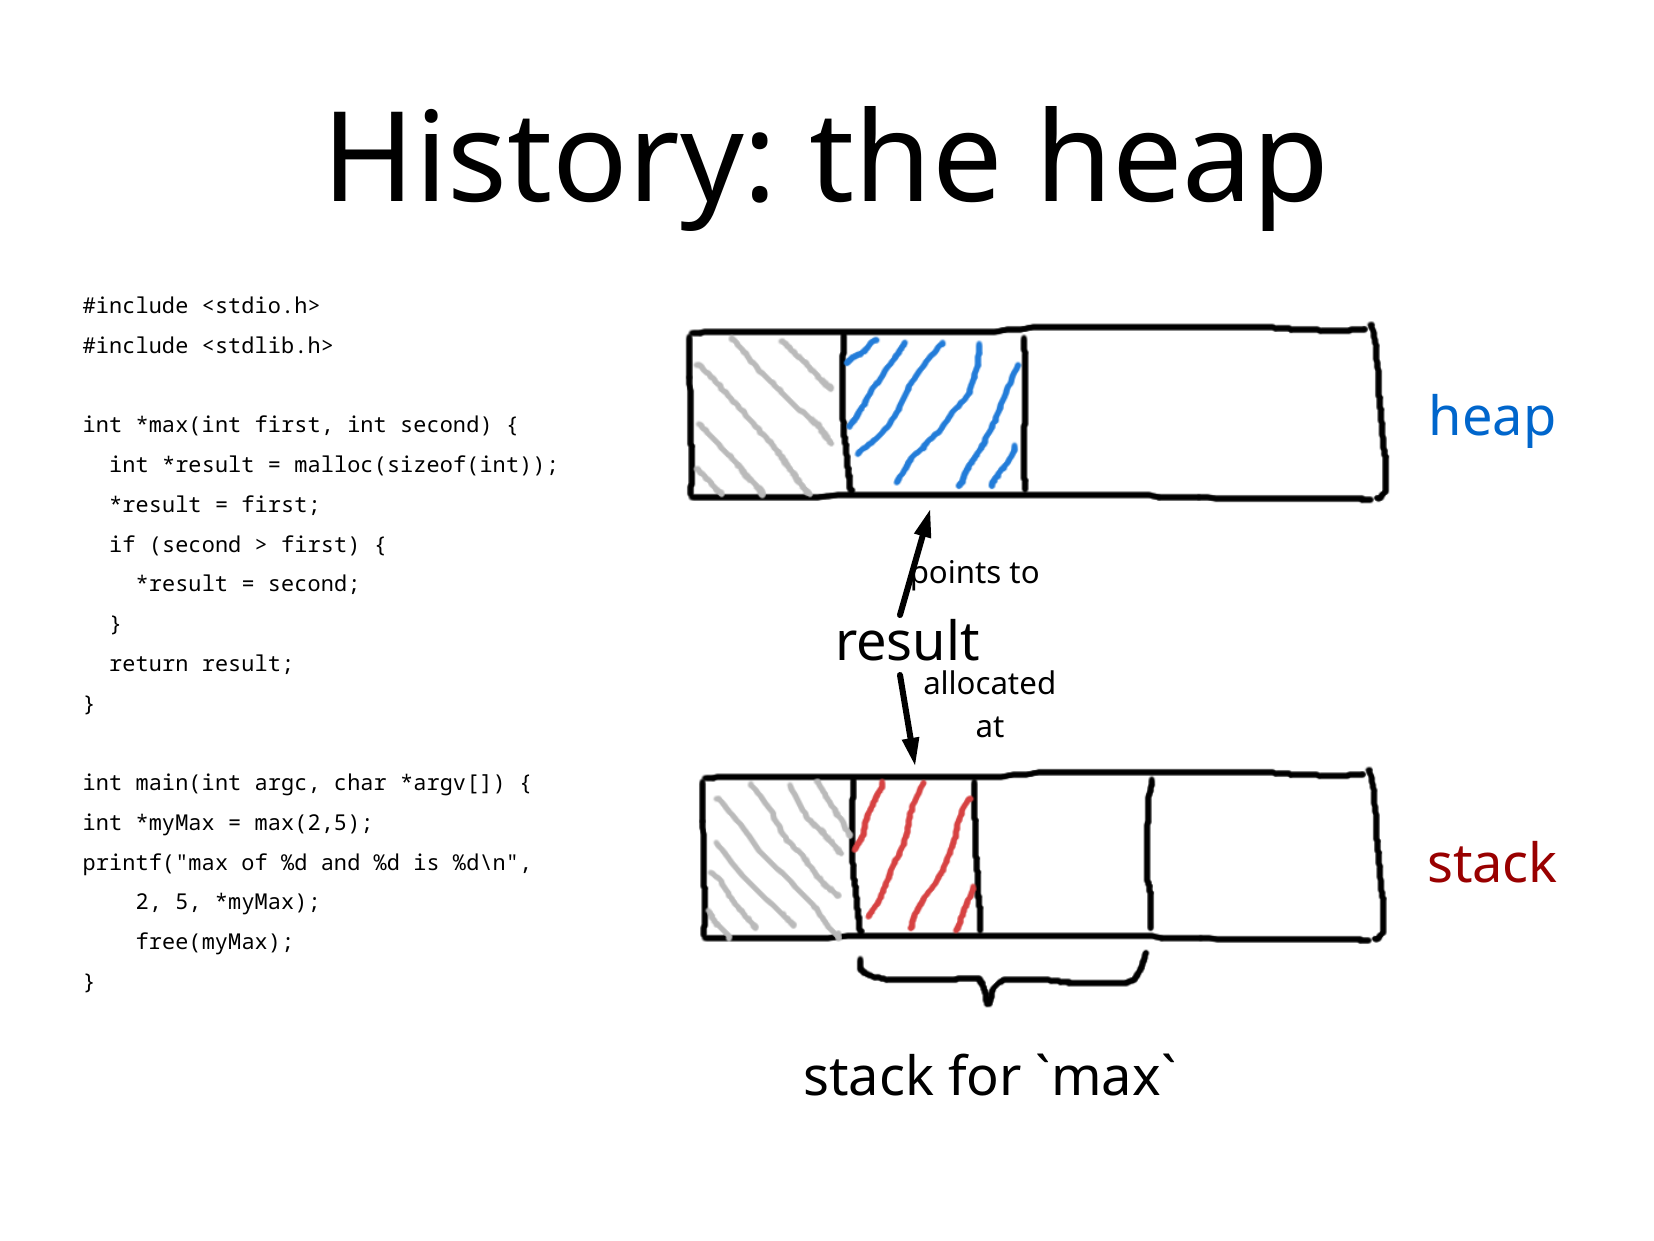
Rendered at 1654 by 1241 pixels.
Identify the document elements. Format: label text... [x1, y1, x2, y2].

list #include <stdio.h> #include <stdlib.h> int *max(int first, int second) { int *result = malloc(sizeof(int)); *result = first; if (second > first) { *result = second; } return result; } int main(int argc, char *argv[]) { int *myMax = max(2,5); printf("max of %d and %d is %d\n", 2, 5, *myMax); free(myMax); } [82, 290, 809, 1010]
title heap [1395, 362, 1591, 466]
title stack for `max` [795, 1022, 1186, 1126]
title result [810, 587, 1006, 691]
title allocated at [915, 675, 1066, 733]
title points to [900, 542, 1051, 601]
title stack [1395, 810, 1591, 913]
picture [683, 754, 1411, 1036]
picture [660, 306, 1414, 541]
title History: the heap [82, 49, 1571, 257]
